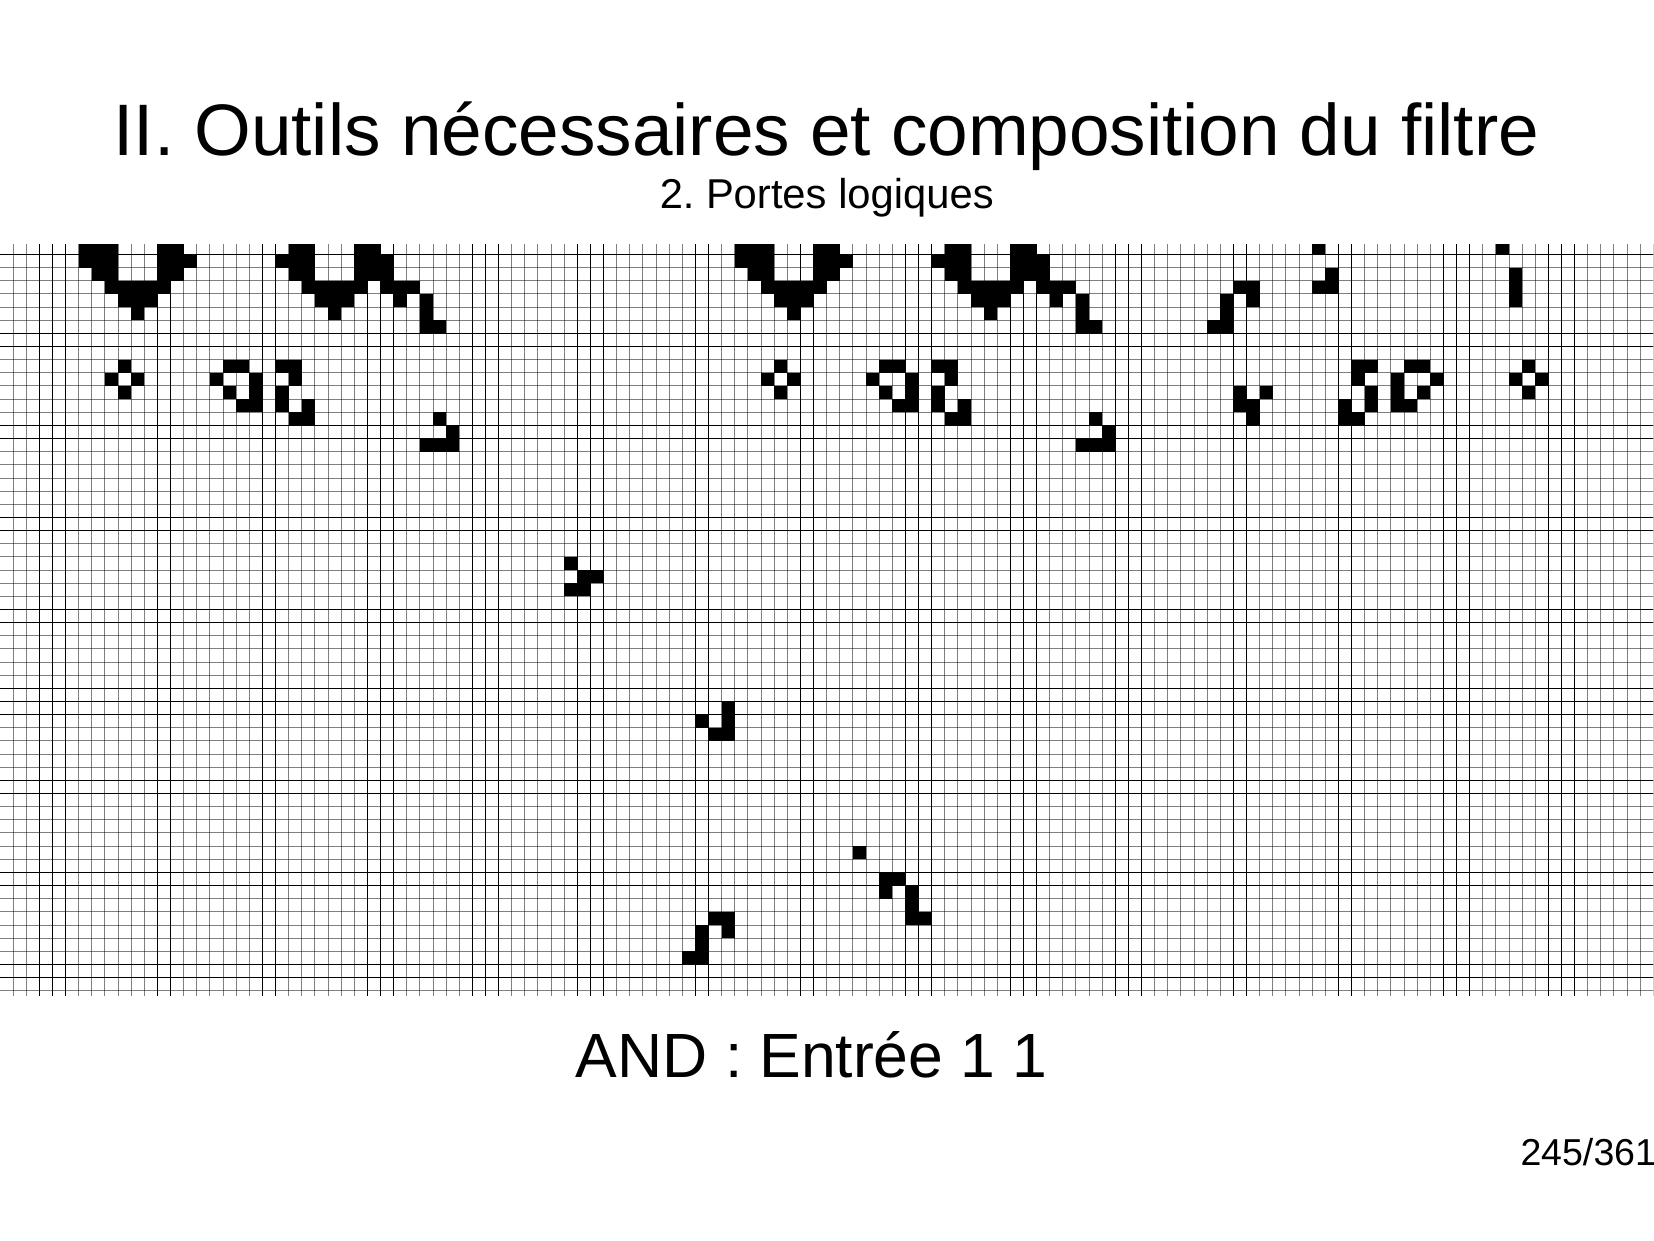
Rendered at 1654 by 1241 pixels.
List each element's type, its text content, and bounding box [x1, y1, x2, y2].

picture [0, 244, 1654, 996]
text_box <number>/361 [1505, 1124, 1654, 1182]
title II. Outils nécessaires et composition du filtre 2. Portes logiques [82, 49, 1571, 257]
text_box AND : Entrée 1 1 [561, 1013, 1063, 1099]
